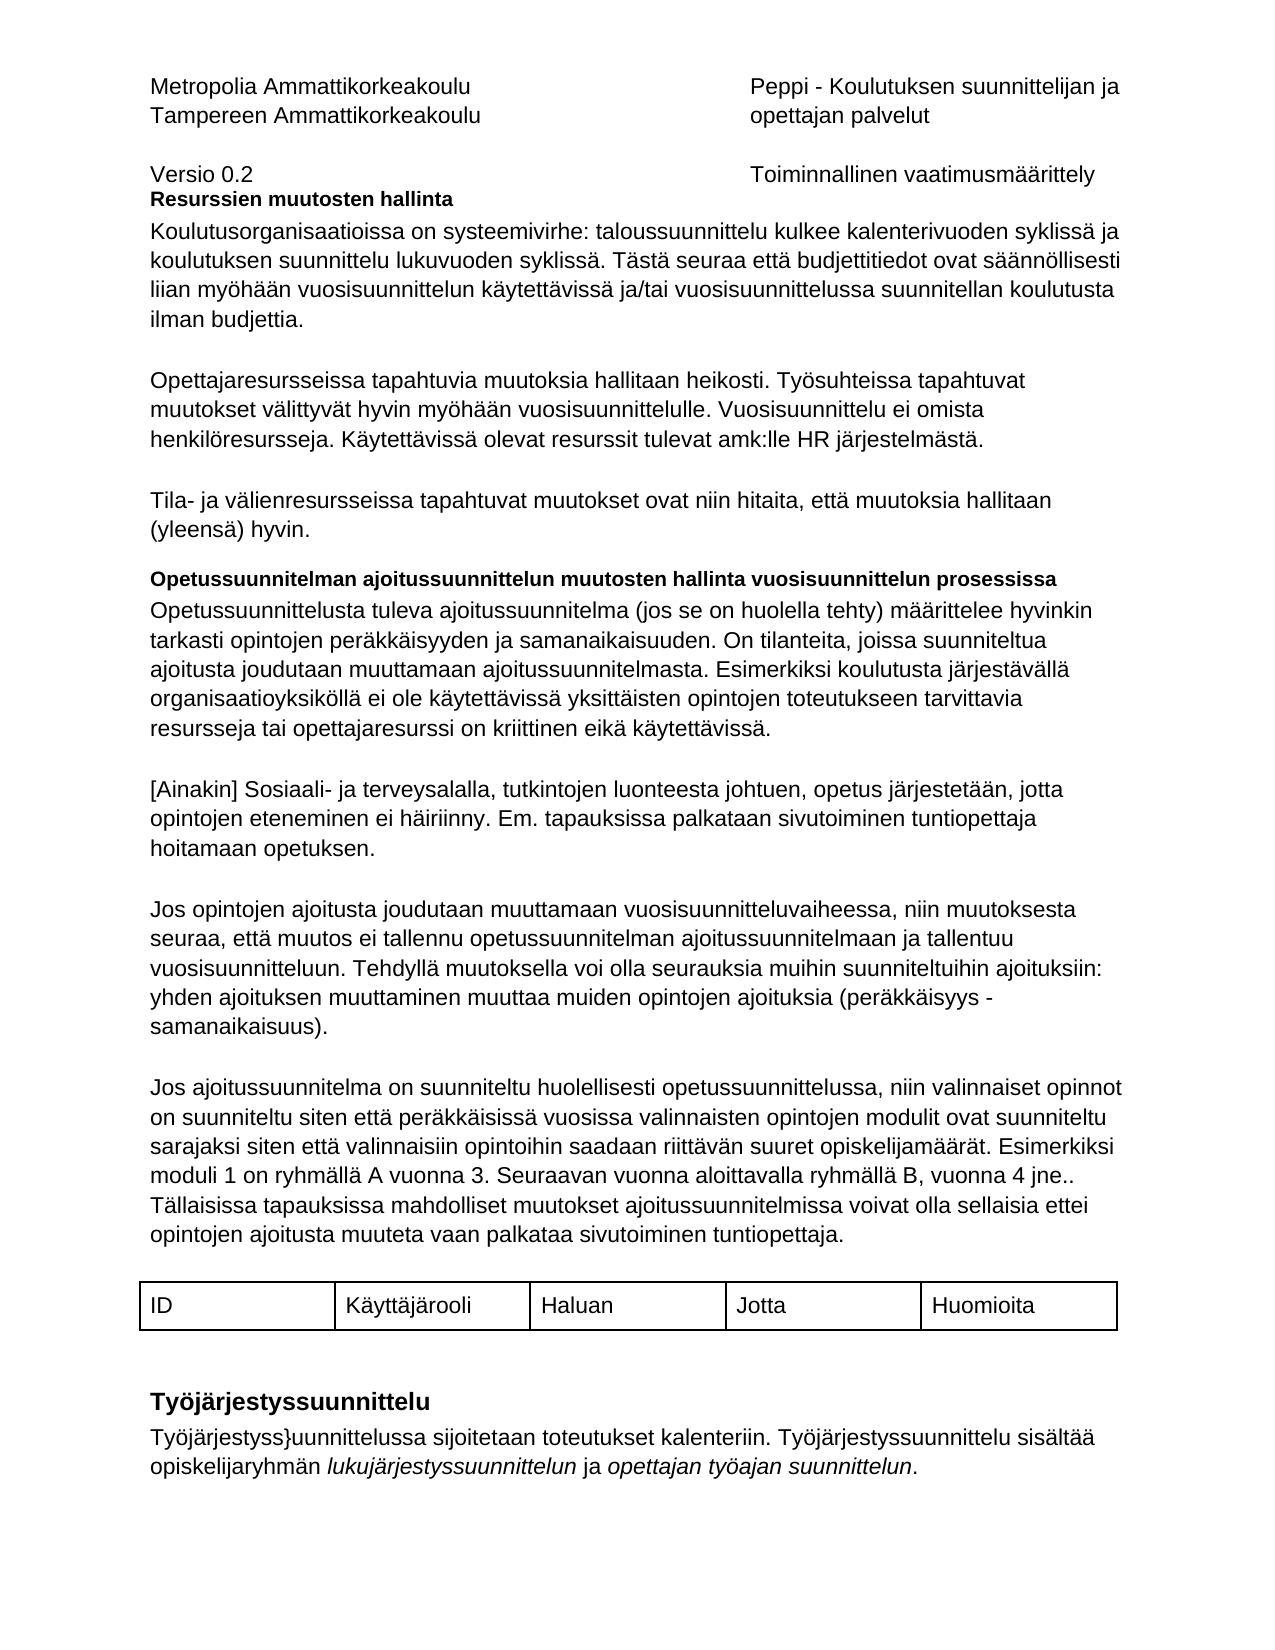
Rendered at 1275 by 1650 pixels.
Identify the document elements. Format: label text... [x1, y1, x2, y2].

text Työjärjestyss}uunnittelussa sijoitetaan toteutukset kalenteriin. Työjärjestyssuunnittelu sisältää opiskelijaryhmän lukujärjestyssuunnittelun ja opettajan työajan suunnittelun. [150, 1424, 1125, 1479]
table_header Huomioita [922, 1283, 1116, 1329]
subtitle Resurssien muutosten hallinta [150, 187, 1125, 211]
text Opetussuunnittelusta tuleva ajoitussuunnitelma (jos se on huolella tehty) määrittelee hyvinkin tarkasti opintojen peräkkäisyyden ja samanaikaisuuden. On tilanteita, joissa suunniteltua ajoitusta joudutaan muuttamaan ajoitussuunnitelmasta. Esimerkiksi koulutusta järjestävällä organisaatioyksiköllä ei ole käytettävissä yksittäisten opintojen toteutukseen tarvittavia resursseja tai opettajaresurssi on kriittinen eikä käytettävissä. [150, 598, 1125, 741]
table_header Käyttäjärooli [336, 1283, 529, 1329]
subtitle Työjärjestyssuunnittelu [150, 1388, 1125, 1416]
table_header Jotta [727, 1283, 920, 1329]
text Jos ajoitussuunnitelma on suunniteltu huolellisesti opetussuunnittelussa, niin valinnaiset opinnot on suunniteltu siten että peräkkäisissä vuosissa valinnaisten opintojen modulit ovat suunniteltu sarajaksi siten että valinnaisiin opintoihin saadaan riittävän suuret opiskelijamäärät. Esimerkiksi moduli 1 on ryhmällä A vuonna 3. Seuraavan vuonna aloittavalla ryhmällä B, vuonna 4 jne.. Tällaisissa tapauksissa mahdolliset muutokset ajoitussuunnitelmissa voivat olla sellaisia ettei opintojen ajoitusta muuteta vaan palkataa sivutoiminen tuntiopettaja. [150, 1075, 1125, 1248]
text Jos opintojen ajoitusta joudutaan muuttamaan vuosisuunnitteluvaiheessa, niin muutoksesta seuraa, että muutos ei tallennu opetussuunnitelman ajoitussuunnitelmaan ja tallentuu vuosisuunnitteluun. Tehdyllä muutoksella voi olla seurauksia muihin suunniteltuihin ajoituksiin: yhden ajoituksen muuttaminen muuttaa muiden opintojen ajoituksia (peräkkäisyys - samanaikaisuus). [150, 896, 1125, 1039]
text Opettajaresursseissa tapahtuvia muutoksia hallitaan heikosti. Työsuhteissa tapahtuvat muutokset välittyvät hyvin myöhään vuosisuunnittelulle. Vuosisuunnittelu ei omista henkilöresursseja. Käytettävissä olevat resurssit tulevat amk:lle HR järjestelmästä. [150, 368, 1125, 452]
text Koulutusorganisaatioissa on systeemivirhe: taloussuunnittelu kulkee kalenterivuoden syklissä ja koulutuksen suunnittelu lukuvuoden syklissä. Tästä seuraa että budjettitiedot ovat säännöllisesti liian myöhään vuosisuunnittelun käytettävissä ja/tai vuosisuunnittelussa suunnitellan koulutusta ilman budjettia. [150, 218, 1125, 332]
subtitle Opetussuunnitelman ajoitussuunnittelun muutosten hallinta vuosisuunnittelun prosessissa [150, 567, 1125, 590]
table_header ID [141, 1283, 334, 1329]
text Tila- ja välienresursseissa tapahtuvat muutokset ovat niin hitaita, että muutoksia hallitaan (yleensä) hyvin. [150, 487, 1125, 542]
table_header Haluan [531, 1283, 725, 1329]
text [Ainakin] Sosiaali- ja terveysalalla, tutkintojen luonteesta johtuen, opetus järjestetään, jotta opintojen eteneminen ei häiriinny. Em. tapauksissa palkataan sivutoiminen tuntiopettaja hoitamaan opetuksen. [150, 777, 1125, 861]
